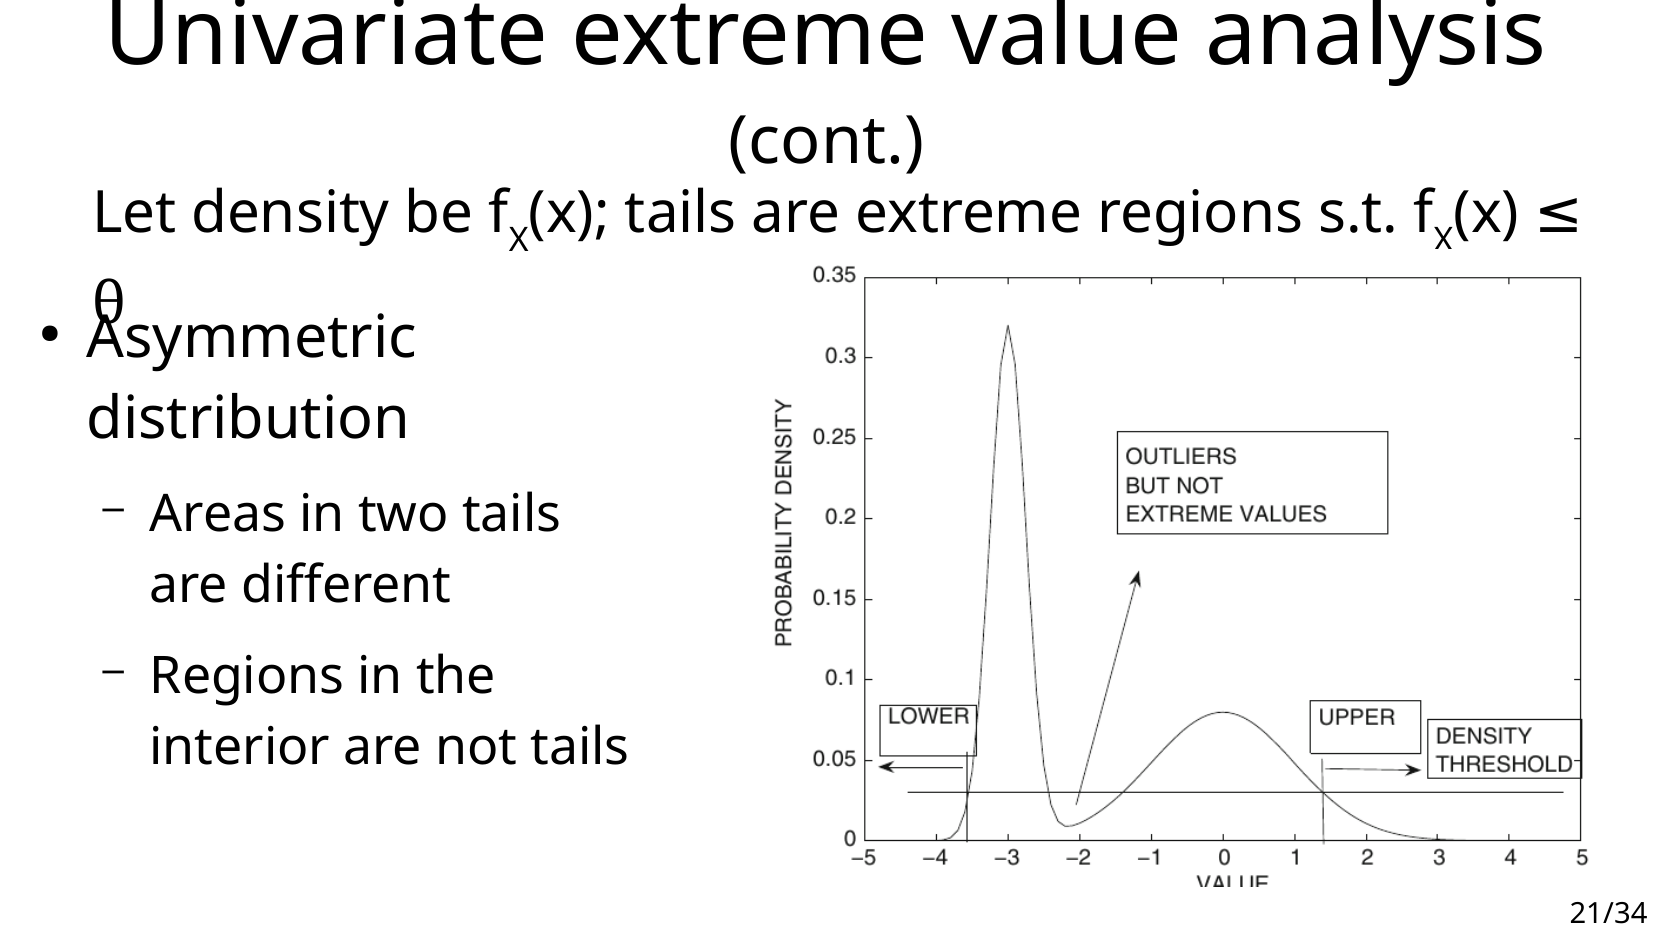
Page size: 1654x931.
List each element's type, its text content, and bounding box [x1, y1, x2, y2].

list Asymmetric distribution Areas in two tails are different Regions in the interior are not tails [23, 294, 649, 834]
list Let density be fX(x); tails are extreme regions s.t. fX(x) ≤ θ [21, 170, 1628, 378]
title Univariate extreme value analysis (cont.) [4, 1, 1650, 148]
picture [762, 249, 1593, 887]
